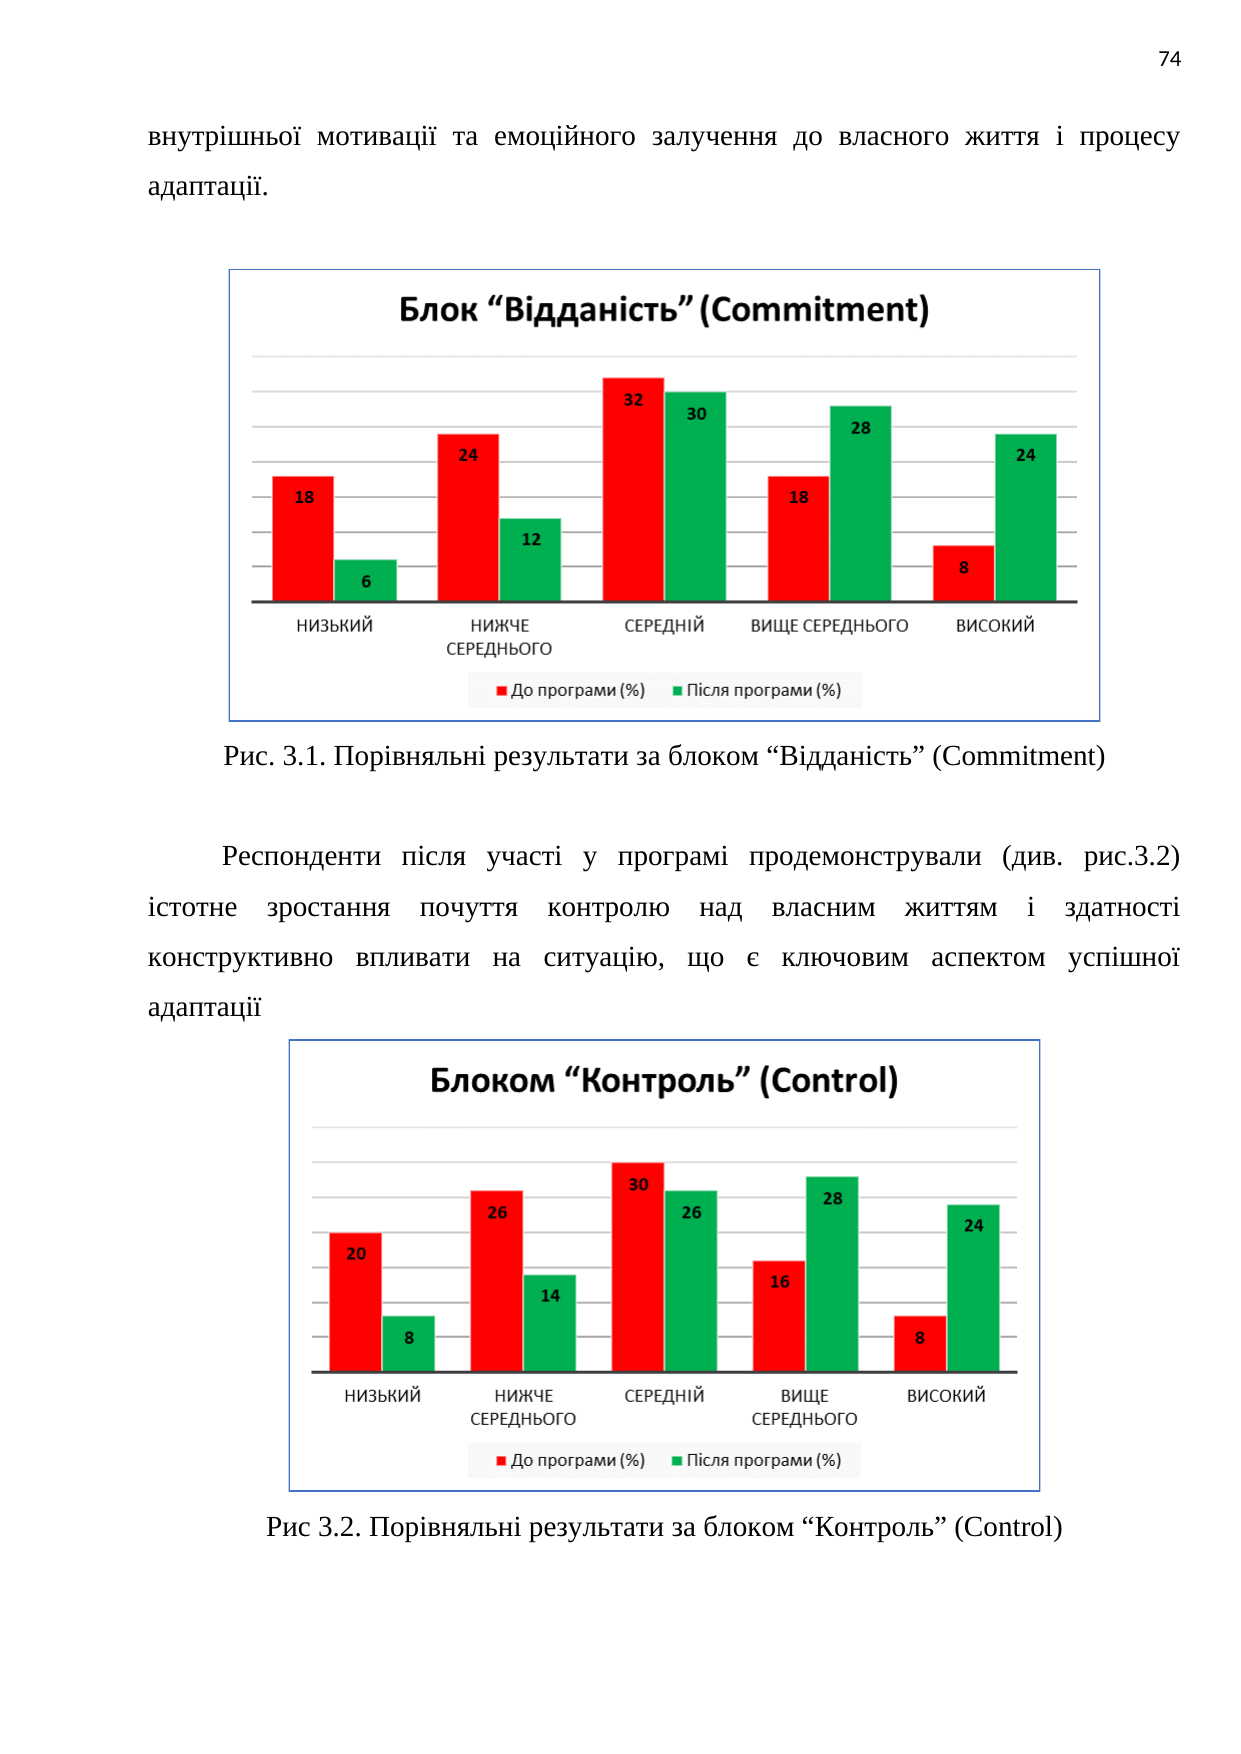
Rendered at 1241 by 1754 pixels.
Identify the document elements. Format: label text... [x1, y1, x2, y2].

text Респонденти після участі у програмі продемонстрували (див. рис.3.2) істотне зростання почуття контролю над власним життям і здатності конструктивно впливати на ситуацію, що є ключовим аспектом успішної адаптації [148, 838, 1181, 1023]
text внутрішньої мотивації та емоційного залучення до власного життя і процесу адаптації. [148, 118, 1181, 202]
text Рис. 3.1. Порівняльні результати за блоком “Відданість” (Commitment) [148, 738, 1181, 771]
text Рис 3.2. Порівняльні результати за блоком “Контроль” (Control) [148, 1509, 1181, 1542]
